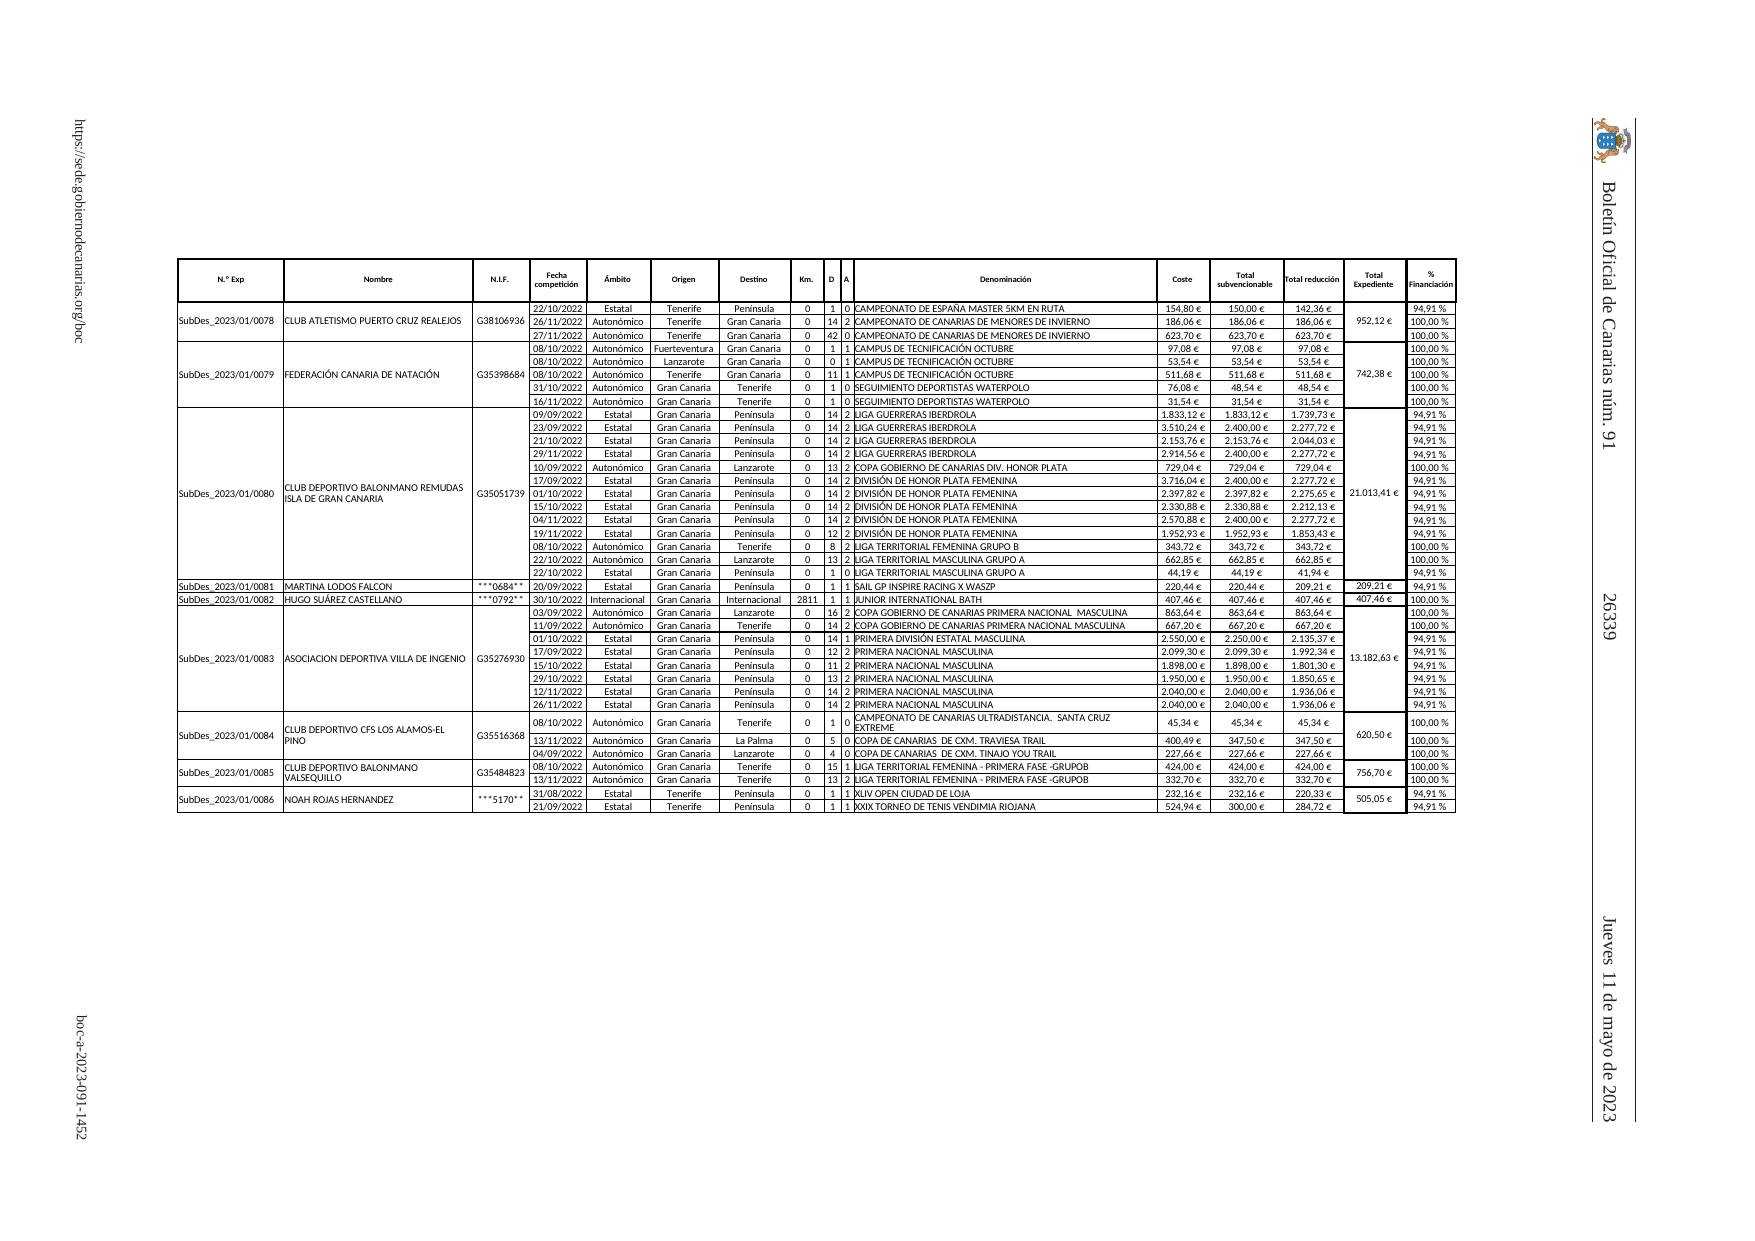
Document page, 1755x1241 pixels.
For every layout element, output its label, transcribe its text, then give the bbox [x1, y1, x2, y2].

table_cell Tenerife [720, 774, 790, 786]
table_cell Tenerife [651, 800, 719, 812]
table_cell 1 [825, 593, 841, 605]
table_cell 2.330,88 € [1211, 501, 1283, 513]
table_cell 1 [842, 760, 854, 772]
table_cell 0 [791, 487, 824, 499]
table_cell CAMPUS DE TECNIFICACIÓN OCTUBRE [855, 342, 1157, 354]
table_cell 19/11/2022 [530, 527, 586, 539]
table_cell PRIMERA NACIONAL MASCULINA [855, 659, 1157, 671]
table_cell 42 [825, 329, 841, 341]
table_cell 524,94 € [1158, 800, 1210, 812]
table_cell 667,20 € [1158, 619, 1210, 631]
table_cell 2 [842, 315, 854, 328]
table_cell Gran Canaria [651, 698, 719, 711]
table_cell 29/10/2022 [530, 672, 586, 684]
table_cell 2.135,37 € [1284, 633, 1343, 644]
text Boletín Oficial de Canarias núm. 91 [1599, 181, 1620, 453]
table_cell 2 [842, 527, 854, 539]
table_cell 662,85 € [1211, 553, 1283, 565]
table_cell 3.510,24 € [1158, 421, 1210, 433]
table_cell 227,66 € [1158, 747, 1210, 759]
table_cell 22/10/2022 [530, 566, 586, 578]
table_cell 45,34 € [1211, 712, 1283, 733]
table_cell 94,91 % [1408, 580, 1455, 592]
table_cell Estatal [587, 698, 650, 711]
table_cell Península [720, 659, 790, 671]
table_cell LIGA GUERRERAS IBERDROLA [855, 448, 1157, 460]
table_cell Gran Canaria [651, 474, 719, 486]
table_cell 0 [791, 774, 824, 786]
table_cell Gran Canaria [651, 448, 719, 460]
table_cell CAMPEONATO DE ESPAÑA MASTER 5KM EN RUTA [855, 303, 1157, 314]
table_cell 0 [791, 659, 824, 671]
table_cell Estatal [587, 421, 650, 433]
table_cell Autonómico [587, 747, 650, 759]
table_header Total reducción [1285, 260, 1343, 301]
table_cell DIVISIÓN DE HONOR PLATA FEMENINA [855, 474, 1157, 486]
table_cell Península [720, 566, 790, 578]
table_cell G35516368 [473, 712, 529, 759]
table_cell Estatal [587, 566, 650, 578]
table_cell 0 [791, 747, 824, 759]
table_cell 2.277,72 € [1284, 514, 1343, 526]
table_cell 2.040,00 € [1158, 685, 1210, 697]
table_cell LIGA GUERRERAS IBERDROLA [855, 408, 1157, 420]
table_cell 511,68 € [1284, 368, 1343, 380]
table_cell 03/09/2022 [530, 606, 586, 618]
table_cell 729,04 € [1211, 461, 1283, 473]
table_cell CLUB DEPORTIVO BALONMANO VALSEQUILLO [284, 760, 472, 786]
table_cell 14 [825, 434, 841, 447]
table_cell PRIMERA DIVISIÓN ESTATAL MASCULINA [855, 633, 1157, 644]
table_cell 0 [791, 395, 824, 407]
table_cell 0 [791, 381, 824, 394]
table_cell 2.250,00 € [1211, 633, 1283, 644]
table_header N.º Exp [179, 260, 283, 301]
table_cell 0 [791, 342, 824, 354]
table_cell 16 [825, 606, 841, 618]
table_cell Estatal [587, 685, 650, 697]
table_cell ***0792** [473, 593, 529, 605]
table_cell 2 [842, 448, 854, 460]
table_cell 2.397,82 € [1158, 487, 1210, 499]
table_cell 0 [791, 787, 824, 799]
table_cell SubDes_2023/01/0079 [178, 342, 283, 407]
table_header Total subvencionable [1211, 260, 1283, 301]
table_cell Gran Canaria [720, 355, 790, 367]
table_cell 0 [842, 734, 854, 746]
table_cell 94,91 % [1408, 659, 1455, 671]
table_cell LIGA GUERRERAS IBERDROLA [855, 434, 1157, 447]
table_cell 407,46 € [1345, 594, 1405, 605]
table_cell Península [720, 698, 790, 711]
table_cell 94,91 % [1408, 434, 1455, 447]
table_cell 511,68 € [1158, 368, 1210, 380]
table_cell Estatal [587, 408, 650, 420]
table_cell 14 [825, 474, 841, 486]
table_cell 100,00 % [1408, 395, 1455, 407]
table_cell DIVISIÓN DE HONOR PLATA FEMENINA [855, 514, 1157, 526]
table_cell 12/11/2022 [530, 685, 586, 697]
table_cell Gran Canaria [651, 659, 719, 671]
table_cell Lanzarote [720, 606, 790, 618]
table_cell SubDes_2023/01/0078 [178, 303, 283, 341]
table_cell 0 [791, 698, 824, 711]
table_cell 2 [842, 672, 854, 684]
table_cell 48,54 € [1284, 381, 1343, 394]
table_cell Tenerife [720, 712, 790, 733]
table_cell 0 [791, 329, 824, 341]
table_cell 97,08 € [1211, 342, 1283, 354]
table_cell 667,20 € [1284, 619, 1343, 631]
table_cell 0 [791, 461, 824, 473]
table_cell SEGUIMIENTO DEPORTISTAS WATERPOLO [855, 381, 1157, 394]
table_cell 94,91 % [1408, 421, 1455, 433]
table_cell SAIL GP INSPIRE RACING X WASZP [855, 580, 1157, 592]
table_cell 2 [842, 659, 854, 671]
table_cell Gran Canaria [651, 566, 719, 578]
table_cell 400,49 € [1158, 734, 1210, 746]
table_cell Estatal [587, 672, 650, 684]
table_cell 2.212,13 € [1284, 501, 1343, 513]
table_cell 209,21 € [1345, 581, 1405, 592]
table_cell 2.277,72 € [1284, 421, 1343, 433]
table_cell 2 [842, 421, 854, 433]
table_cell 424,00 € [1211, 760, 1283, 772]
table_cell 17/09/2022 [530, 474, 586, 486]
table_cell CAMPEONATO DE CANARIAS ULTRADISTANCIA. SANTA CRUZ EXTREME [855, 712, 1157, 733]
table_header D [825, 260, 840, 301]
table_cell 94,91 % [1408, 474, 1455, 486]
table_cell 0 [791, 685, 824, 697]
table_cell 332,70 € [1211, 774, 1283, 786]
table_cell 16/11/2022 [530, 395, 586, 407]
table_cell PRIMERA NACIONAL MASCULINA [855, 685, 1157, 697]
table_cell 863,64 € [1284, 606, 1343, 618]
table_cell 01/10/2022 [530, 633, 586, 644]
table_cell 1.936,06 € [1284, 698, 1343, 711]
table_cell Lanzarote [720, 553, 790, 565]
table_cell 2.040,00 € [1211, 685, 1283, 697]
table_cell LIGA TERRITORIAL FEMENINA - PRIMERA FASE -GRUPOB [855, 774, 1157, 786]
table_cell LIGA GUERRERAS IBERDROLA [855, 421, 1157, 433]
table_cell La Palma [720, 734, 790, 746]
table_cell 53,54 € [1158, 355, 1210, 367]
table_cell Gran Canaria [651, 619, 719, 631]
table_cell 15 [825, 760, 841, 772]
table_cell 21/09/2022 [530, 800, 586, 812]
table_cell 729,04 € [1284, 461, 1343, 473]
table_cell 2 [842, 685, 854, 697]
table_cell Gran Canaria [651, 434, 719, 447]
table_cell 1 [825, 342, 841, 354]
table_cell 2 [842, 501, 854, 513]
table_cell Autonómico [587, 329, 650, 341]
table_cell 08/10/2022 [530, 712, 586, 733]
table_cell 0 [791, 646, 824, 658]
table_cell 186,06 € [1158, 315, 1210, 328]
table_cell 94,91 % [1408, 487, 1455, 499]
table_cell 0 [842, 303, 854, 314]
table_cell 0 [791, 514, 824, 526]
table_cell 1 [825, 787, 841, 799]
table_cell 0 [791, 355, 824, 367]
table_cell 45,34 € [1284, 712, 1343, 733]
table_cell Península [720, 633, 790, 644]
table_cell Gran Canaria [651, 646, 719, 658]
table_cell 100,00 % [1408, 540, 1455, 552]
table_cell 53,54 € [1211, 355, 1283, 367]
table_header Km. [792, 260, 823, 301]
table_cell 0 [842, 712, 854, 733]
table_cell 100,00 % [1408, 355, 1455, 367]
table_cell SubDes_2023/01/0081 [178, 580, 283, 592]
table_cell 1.801,30 € [1284, 659, 1343, 671]
table_cell Lanzarote [651, 355, 719, 367]
table_cell Gran Canaria [651, 685, 719, 697]
table_cell 0 [825, 355, 841, 367]
table_cell 29/11/2022 [530, 448, 586, 460]
table_cell 0 [791, 448, 824, 460]
table_cell Gran Canaria [651, 734, 719, 746]
table_cell 21.013,41 € [1345, 409, 1405, 578]
table_cell 0 [791, 734, 824, 746]
table_cell 15/10/2022 [530, 501, 586, 513]
table_cell ***0684** [473, 580, 529, 592]
table_header % Financiación [1408, 260, 1455, 301]
table_cell 2 [842, 461, 854, 473]
table_header Destino [720, 260, 790, 301]
table_cell Autonómico [587, 395, 650, 407]
table_cell 227,66 € [1284, 747, 1343, 759]
table_cell 0 [791, 527, 824, 539]
table_cell 0 [791, 712, 824, 733]
table_cell 13 [825, 774, 841, 786]
table_cell Fuerteventura [651, 342, 719, 354]
table_cell 30/10/2022 [530, 593, 586, 605]
table_cell G35398684 [473, 342, 529, 407]
table_cell 14 [825, 501, 841, 513]
table_cell 2.400,00 € [1211, 448, 1283, 460]
table_cell 424,00 € [1284, 760, 1343, 772]
table_header Nombre [285, 260, 472, 301]
table_cell 343,72 € [1158, 540, 1210, 552]
table_cell 1 [825, 800, 841, 812]
table_cell JUNIOR INTERNATIONAL BATH [855, 593, 1157, 605]
table_header A [842, 260, 853, 301]
table_cell 347,50 € [1284, 734, 1343, 746]
table_cell 343,72 € [1284, 540, 1343, 552]
table_cell 94,91 % [1408, 646, 1455, 658]
table_cell 100,00 % [1408, 315, 1455, 328]
table_cell 0 [791, 501, 824, 513]
table_cell 150,00 € [1211, 303, 1283, 314]
table_cell COPA DE CANARIAS DE CXM. TRAVIESA TRAIL [855, 734, 1157, 746]
table_cell 20/09/2022 [530, 580, 586, 592]
table_cell 1 [842, 580, 854, 592]
table_cell ***5170** [473, 787, 529, 812]
table_cell 0 [791, 553, 824, 565]
table_cell 100,00 % [1408, 593, 1455, 605]
table_cell CLUB ATLETISMO PUERTO CRUZ REALEJOS [284, 303, 472, 341]
table_cell Península [720, 421, 790, 433]
table_cell 94,91 % [1408, 514, 1455, 526]
table_cell 186,06 € [1211, 315, 1283, 328]
table_cell Autonómico [587, 540, 650, 552]
table_cell Gran Canaria [651, 580, 719, 592]
table_cell 14 [825, 633, 841, 644]
table_cell Tenerife [720, 381, 790, 394]
table_cell Península [720, 514, 790, 526]
table_cell 0 [842, 566, 854, 578]
table_cell Tenerife [651, 303, 719, 314]
table_cell 97,08 € [1284, 342, 1343, 354]
table_cell 76,08 € [1158, 381, 1210, 394]
table_cell Estatal [587, 527, 650, 539]
table_cell 1 [842, 593, 854, 605]
table_cell CAMPUS DE TECNIFICACIÓN OCTUBRE [855, 355, 1157, 367]
table_cell 0 [791, 760, 824, 772]
table_cell 220,33 € [1284, 787, 1343, 799]
table_cell 2.099,30 € [1158, 646, 1210, 658]
table_cell Tenerife [720, 619, 790, 631]
text boc-a-2023-091-1452 [74, 1016, 91, 1145]
table_cell 1.950,00 € [1158, 672, 1210, 684]
table_cell Península [720, 672, 790, 684]
table_cell 13 [825, 553, 841, 565]
table_header Coste [1158, 260, 1209, 301]
table_cell G35276930 [473, 606, 529, 711]
table_cell Autonómico [587, 461, 650, 473]
table_cell Autonómico [587, 734, 650, 746]
table_cell CLUB DEPORTIVO CFS LOS ALAMOS-EL PINO [284, 712, 472, 759]
table_cell ASOCIACION DEPORTIVA VILLA DE INGENIO [284, 606, 472, 711]
table_cell 2.277,72 € [1284, 448, 1343, 460]
table_header Origen [652, 260, 718, 301]
table_cell 31,54 € [1211, 395, 1283, 407]
table_cell Tenerife [651, 329, 719, 341]
table_cell 94,91 % [1408, 672, 1455, 684]
table_cell Gran Canaria [651, 540, 719, 552]
table_cell Gran Canaria [651, 501, 719, 513]
table_header Fecha competición [531, 260, 586, 301]
table_cell Tenerife [651, 368, 719, 380]
table_cell 756,70 € [1345, 761, 1405, 786]
table_cell 94,91 % [1408, 408, 1455, 420]
table_cell COPA DE CANARIAS DE CXM. TINAJO YOU TRAIL [855, 747, 1157, 759]
table_cell Península [720, 303, 790, 314]
table_cell LIGA TERRITORIAL FEMENINA - PRIMERA FASE -GRUPOB [855, 760, 1157, 772]
table_cell 100,00 % [1408, 747, 1455, 759]
table_cell 1.833,12 € [1211, 408, 1283, 420]
table_cell Autonómico [587, 355, 650, 367]
table_cell 623,70 € [1284, 329, 1343, 341]
table_cell Autonómico [587, 760, 650, 772]
table_cell 1.898,00 € [1158, 659, 1210, 671]
table_cell 21/10/2022 [530, 434, 586, 447]
table_cell Península [720, 800, 790, 812]
table_cell Autonómico [587, 774, 650, 786]
table_cell CAMPEONATO DE CANARIAS DE MENORES DE INVIERNO [855, 329, 1157, 341]
table_cell 2.400,00 € [1211, 474, 1283, 486]
table_cell 14 [825, 421, 841, 433]
table_cell SubDes_2023/01/0083 [178, 606, 283, 711]
table_cell Gran Canaria [651, 421, 719, 433]
table_cell 142,36 € [1284, 303, 1343, 314]
table_cell 0 [791, 619, 824, 631]
table_cell Autonómico [587, 712, 650, 733]
table_cell 0 [791, 606, 824, 618]
table_cell 100,00 % [1408, 734, 1455, 746]
table_cell Estatal [587, 474, 650, 486]
table_cell Gran Canaria [651, 487, 719, 499]
table_cell 08/10/2022 [530, 760, 586, 772]
table_cell Gran Canaria [651, 760, 719, 772]
table_cell 1 [825, 303, 841, 314]
table_cell 14 [825, 408, 841, 420]
table_cell Gran Canaria [651, 381, 719, 394]
table_cell 14 [825, 448, 841, 460]
table_cell SubDes_2023/01/0085 [178, 760, 283, 786]
table_cell 0 [791, 315, 824, 328]
table_cell Península [720, 448, 790, 460]
table_cell 1 [842, 633, 854, 644]
table_cell 284,72 € [1284, 800, 1343, 812]
table_cell 45,34 € [1158, 712, 1210, 733]
table_cell Gran Canaria [651, 606, 719, 618]
table_cell 0 [791, 368, 824, 380]
table_cell Estatal [587, 580, 650, 592]
table_cell 0 [791, 421, 824, 433]
table_header Denominación [855, 260, 1156, 301]
table_cell 100,00 % [1408, 461, 1455, 473]
table_cell 2.277,72 € [1284, 474, 1343, 486]
table_cell 232,16 € [1158, 787, 1210, 799]
table_cell 407,46 € [1284, 593, 1343, 605]
table_cell 48,54 € [1211, 381, 1283, 394]
table_cell 662,85 € [1284, 553, 1343, 565]
table_cell PRIMERA NACIONAL MASCULINA [855, 646, 1157, 658]
table_cell 15/10/2022 [530, 659, 586, 671]
table_cell 31/10/2022 [530, 381, 586, 394]
table_cell COPA GOBIERNO DE CANARIAS DIV. HONOR PLATA [855, 461, 1157, 473]
table_cell SEGUIMIENTO DEPORTISTAS WATERPOLO [855, 395, 1157, 407]
table_cell 31,54 € [1158, 395, 1210, 407]
table_cell Península [720, 408, 790, 420]
table_cell Lanzarote [720, 461, 790, 473]
table_cell Península [720, 646, 790, 658]
table_cell Gran Canaria [651, 633, 719, 644]
table_cell 1.936,06 € [1284, 685, 1343, 697]
table_cell 04/09/2022 [530, 747, 586, 759]
table_cell 14 [825, 514, 841, 526]
table_cell 2.040,00 € [1158, 698, 1210, 711]
table_cell 13 [825, 672, 841, 684]
table_cell 863,64 € [1158, 606, 1210, 618]
table_cell 2 [842, 606, 854, 618]
table_cell 2.040,00 € [1211, 698, 1283, 711]
table_cell 0 [842, 329, 854, 341]
table_cell Gran Canaria [720, 315, 790, 328]
table_cell 0 [791, 303, 824, 314]
table_cell 2 [842, 408, 854, 420]
table_cell Tenerife [720, 540, 790, 552]
table_cell MARTINA LODOS FALCON [284, 580, 472, 592]
table_cell Gran Canaria [651, 672, 719, 684]
table_cell 12 [825, 527, 841, 539]
table_cell 2 [842, 514, 854, 526]
table_cell SubDes_2023/01/0080 [178, 408, 283, 578]
table_cell 4 [825, 747, 841, 759]
table_cell Gran Canaria [651, 395, 719, 407]
table_cell XLIV OPEN CIUDAD DE LOJA [855, 787, 1157, 799]
table_cell 407,46 € [1158, 593, 1210, 605]
table_cell Autonómico [587, 606, 650, 618]
table_header Total Expediente [1345, 260, 1405, 301]
table_cell 332,70 € [1284, 774, 1343, 786]
table_cell 100,00 % [1408, 368, 1455, 380]
table_cell 94,91 % [1408, 698, 1455, 711]
table_cell Estatal [587, 448, 650, 460]
table_cell CAMPUS DE TECNIFICACIÓN OCTUBRE [855, 368, 1157, 380]
table_cell 0 [791, 580, 824, 592]
table_cell Península [720, 501, 790, 513]
table_cell 2.570,88 € [1158, 514, 1210, 526]
table_cell 12 [825, 646, 841, 658]
table_cell 623,70 € [1158, 329, 1210, 341]
table_cell 347,50 € [1211, 734, 1283, 746]
table_cell Tenerife [720, 395, 790, 407]
table_cell 5 [825, 734, 841, 746]
table_cell 94,91 % [1408, 633, 1455, 644]
table_cell DIVISIÓN DE HONOR PLATA FEMENINA [855, 487, 1157, 499]
table_cell Internacional [720, 593, 790, 605]
table_cell 100,00 % [1408, 774, 1455, 786]
table_cell 232,16 € [1211, 787, 1283, 799]
table_cell 1.898,00 € [1211, 659, 1283, 671]
table_cell Tenerife [720, 760, 790, 772]
table_cell Lanzarote [720, 747, 790, 759]
table_cell 0 [791, 633, 824, 644]
table_cell 0 [791, 434, 824, 447]
table_cell 0 [791, 474, 824, 486]
table_cell 1 [842, 342, 854, 354]
table_cell 2.400,00 € [1211, 514, 1283, 526]
table_cell 2 [842, 698, 854, 711]
table_cell 94,91 % [1408, 303, 1455, 314]
table_cell 94,91 % [1408, 800, 1455, 812]
table_cell DIVISIÓN DE HONOR PLATA FEMENINA [855, 527, 1157, 539]
table_cell 209,21 € [1284, 580, 1343, 592]
table_cell 662,85 € [1158, 553, 1210, 565]
table_cell 94,91 % [1408, 787, 1455, 799]
table_cell 729,04 € [1158, 461, 1210, 473]
table_cell Gran Canaria [720, 342, 790, 354]
table_cell 08/10/2022 [530, 355, 586, 367]
table_cell Gran Canaria [720, 329, 790, 341]
table_cell 623,70 € [1211, 329, 1283, 341]
table_cell Tenerife [651, 787, 719, 799]
table_cell 220,44 € [1211, 580, 1283, 592]
table_cell 14 [825, 685, 841, 697]
table_cell Península [720, 787, 790, 799]
table_cell 620,50 € [1345, 713, 1405, 759]
table_cell FEDERACIÓN CANARIA DE NATACIÓN [284, 342, 472, 407]
table_cell 22/10/2022 [530, 553, 586, 565]
table_cell Estatal [587, 633, 650, 644]
table_cell 97,08 € [1158, 342, 1210, 354]
table_cell Internacional [587, 593, 650, 605]
table_cell Autonómico [587, 315, 650, 328]
table_cell 667,20 € [1211, 619, 1283, 631]
table_cell 01/10/2022 [530, 487, 586, 499]
table_cell 1.833,12 € [1158, 408, 1210, 420]
table_cell 2 [842, 646, 854, 658]
table_cell Autonómico [587, 368, 650, 380]
table_cell 2 [842, 487, 854, 499]
table_cell 0 [842, 747, 854, 759]
table_cell CLUB DEPORTIVO BALONMANO REMUDAS ISLA DE GRAN CANARIA [284, 408, 472, 578]
table_cell 44,19 € [1211, 566, 1283, 578]
table_cell 44,19 € [1158, 566, 1210, 578]
table_cell 100,00 % [1408, 712, 1455, 733]
table_cell Autonómico [587, 553, 650, 565]
table_cell Estatal [587, 501, 650, 513]
table_cell 1.739,73 € [1284, 408, 1343, 420]
table_cell 220,44 € [1158, 580, 1210, 592]
table_cell 41,94 € [1284, 566, 1343, 578]
table_cell 08/10/2022 [530, 540, 586, 552]
table_cell Península [720, 685, 790, 697]
table_cell 1.992,34 € [1284, 646, 1343, 658]
table_cell 1.952,93 € [1158, 527, 1210, 539]
table_cell 11/09/2022 [530, 619, 586, 631]
table_cell 94,91 % [1408, 527, 1455, 539]
table_cell 3.716,04 € [1158, 474, 1210, 486]
table_cell SubDes_2023/01/0084 [178, 712, 283, 759]
table_cell SubDes_2023/01/0082 [178, 593, 283, 605]
table_cell 186,06 € [1284, 315, 1343, 328]
table_cell 2 [842, 474, 854, 486]
table_cell 27/11/2022 [530, 329, 586, 341]
table_cell LIGA TERRITORIAL MASCULINA GRUPO A [855, 566, 1157, 578]
table_cell 2.914,56 € [1158, 448, 1210, 460]
table_cell 505,05 € [1345, 788, 1405, 812]
table_cell 0 [842, 381, 854, 394]
table_cell SubDes_2023/01/0086 [178, 787, 283, 812]
table_cell 952,12 € [1345, 303, 1405, 341]
table_cell 13/11/2022 [530, 774, 586, 786]
table_cell 14 [825, 619, 841, 631]
table_cell Gran Canaria [651, 408, 719, 420]
table_cell 23/09/2022 [530, 421, 586, 433]
table_cell 11 [825, 659, 841, 671]
table_cell 10/09/2022 [530, 461, 586, 473]
table_cell 511,68 € [1211, 368, 1283, 380]
table_cell 1.853,43 € [1284, 527, 1343, 539]
table_cell 2 [842, 540, 854, 552]
table_cell Estatal [587, 303, 650, 314]
table_cell 1 [842, 355, 854, 367]
table_cell Península [720, 580, 790, 592]
table_cell 100,00 % [1408, 381, 1455, 394]
table_cell 13.182,63 € [1345, 607, 1405, 711]
table_cell G38106936 [473, 303, 529, 341]
table_cell 2 [842, 553, 854, 565]
table_cell 2 [842, 434, 854, 447]
table_cell COPA GOBIERNO DE CANARIAS PRIMERA NACIONAL MASCULINA [855, 606, 1157, 618]
table_cell 0 [791, 672, 824, 684]
table_cell 8 [825, 540, 841, 552]
table_cell HUGO SUÁREZ CASTELLANO [284, 593, 472, 605]
table_cell 08/10/2022 [530, 368, 586, 380]
text Jueves 11 de mayo de 2023 [1600, 916, 1621, 1124]
table_cell Estatal [587, 659, 650, 671]
table_cell 332,70 € [1158, 774, 1210, 786]
table_cell DIVISIÓN DE HONOR PLATA FEMENINA [855, 501, 1157, 513]
table_cell Estatal [587, 434, 650, 447]
table_cell 31/08/2022 [530, 787, 586, 799]
table_cell 0 [791, 566, 824, 578]
table_cell Gran Canaria [651, 712, 719, 733]
table_cell G35051739 [473, 408, 529, 578]
table_cell 0 [791, 408, 824, 420]
table_cell Gran Canaria [651, 747, 719, 759]
table_cell Estatal [587, 646, 650, 658]
table_cell COPA GOBIERNO DE CANARIAS PRIMERA NACIONAL MASCULINA [855, 619, 1157, 631]
table_cell 1.850,65 € [1284, 672, 1343, 684]
table_cell 2.330,88 € [1158, 501, 1210, 513]
table_cell 0 [791, 800, 824, 812]
table_cell 26/11/2022 [530, 698, 586, 711]
table_cell 742,38 € [1345, 343, 1405, 407]
table_cell Autonómico [587, 342, 650, 354]
table_cell 100,00 % [1408, 342, 1455, 354]
table_cell 100,00 % [1408, 553, 1455, 565]
table_cell 2 [842, 619, 854, 631]
table_cell Tenerife [651, 315, 719, 328]
table_cell 1.952,93 € [1211, 527, 1283, 539]
table_cell 2.153,76 € [1211, 434, 1283, 447]
table_cell 424,00 € [1158, 760, 1210, 772]
table_cell 14 [825, 698, 841, 711]
table_cell 04/11/2022 [530, 514, 586, 526]
table_cell Península [720, 487, 790, 499]
table_cell 94,91 % [1408, 448, 1455, 460]
table_cell 407,46 € [1211, 593, 1283, 605]
table_cell 2.099,30 € [1211, 646, 1283, 658]
table_cell 2.550,00 € [1158, 633, 1210, 644]
table_cell 2.397,82 € [1211, 487, 1283, 499]
table_cell PRIMERA NACIONAL MASCULINA [855, 698, 1157, 711]
table_cell Gran Canaria [651, 553, 719, 565]
table_cell Autonómico [587, 619, 650, 631]
table_cell CAMPEONATO DE CANARIAS DE MENORES DE INVIERNO [855, 315, 1157, 328]
table_cell Autonómico [587, 381, 650, 394]
table_cell 26/11/2022 [530, 315, 586, 328]
table_cell 08/10/2022 [530, 342, 586, 354]
table_cell 94,91 % [1408, 501, 1455, 513]
text https://sede.gobiernodecanarias.org/boc [72, 119, 89, 353]
table_cell LIGA TERRITORIAL FEMENINA GRUPO B [855, 540, 1157, 552]
table_cell 100,00 % [1408, 619, 1455, 631]
table_cell 2 [842, 774, 854, 786]
table_cell 11 [825, 368, 841, 380]
table_cell 0 [791, 540, 824, 552]
table_cell 300,00 € [1211, 800, 1283, 812]
table_cell 2.275,65 € [1284, 487, 1343, 499]
table_cell Península [720, 474, 790, 486]
table_cell 2.044,03 € [1284, 434, 1343, 447]
table_cell 1 [842, 800, 854, 812]
table_cell 13 [825, 461, 841, 473]
table_cell Estatal [587, 800, 650, 812]
table_cell 14 [825, 487, 841, 499]
table_cell 09/09/2022 [530, 408, 586, 420]
table_cell 2.153,76 € [1158, 434, 1210, 447]
table_cell 13/11/2022 [530, 734, 586, 746]
table_cell 94,91 % [1408, 685, 1455, 697]
table_cell 1 [842, 368, 854, 380]
table_cell 1 [825, 712, 841, 733]
table_cell LIGA TERRITORIAL MASCULINA GRUPO A [855, 553, 1157, 565]
table_cell Península [720, 527, 790, 539]
table_cell 1 [825, 381, 841, 394]
table_cell G35484823 [473, 760, 529, 786]
table_cell 1 [825, 580, 841, 592]
table_cell 22/10/2022 [530, 303, 586, 314]
table_cell XXIX TORNEO DE TENIS VENDIMIA RIOJANA [855, 800, 1157, 812]
table_cell 227,66 € [1211, 747, 1283, 759]
table_cell 14 [825, 315, 841, 328]
table_cell NOAH ROJAS HERNANDEZ [284, 787, 472, 812]
table_cell Gran Canaria [651, 514, 719, 526]
table_cell 343,72 € [1211, 540, 1283, 552]
table_cell 863,64 € [1211, 606, 1283, 618]
table_header Ámbito [588, 260, 650, 301]
table_cell PRIMERA NACIONAL MASCULINA [855, 672, 1157, 684]
table_cell Península [720, 434, 790, 447]
table_cell 53,54 € [1284, 355, 1343, 367]
table_cell 1 [825, 566, 841, 578]
table_cell 17/09/2022 [530, 646, 586, 658]
table_cell 94,91 % [1408, 566, 1455, 578]
table_cell Estatal [587, 514, 650, 526]
table_cell 100,00 % [1408, 329, 1455, 341]
table_cell 0 [842, 395, 854, 407]
table_cell Estatal [587, 487, 650, 499]
table_cell 100,00 % [1408, 606, 1455, 618]
table_cell 1 [825, 395, 841, 407]
table_cell 31,54 € [1284, 395, 1343, 407]
table_header N.I.F. [474, 260, 529, 301]
table_cell Gran Canaria [651, 527, 719, 539]
table_cell Gran Canaria [651, 461, 719, 473]
table_cell Gran Canaria [720, 368, 790, 380]
table_cell Gran Canaria [651, 593, 719, 605]
table_cell Gran Canaria [651, 774, 719, 786]
table_cell 100,00 % [1408, 760, 1455, 772]
text 26339 [1600, 593, 1621, 642]
table_cell 1.950,00 € [1211, 672, 1283, 684]
table_cell 2811 [791, 593, 824, 605]
table_cell 2.400,00 € [1211, 421, 1283, 433]
table_cell 154,80 € [1158, 303, 1210, 314]
table_cell 1 [842, 787, 854, 799]
table_cell Estatal [587, 787, 650, 799]
